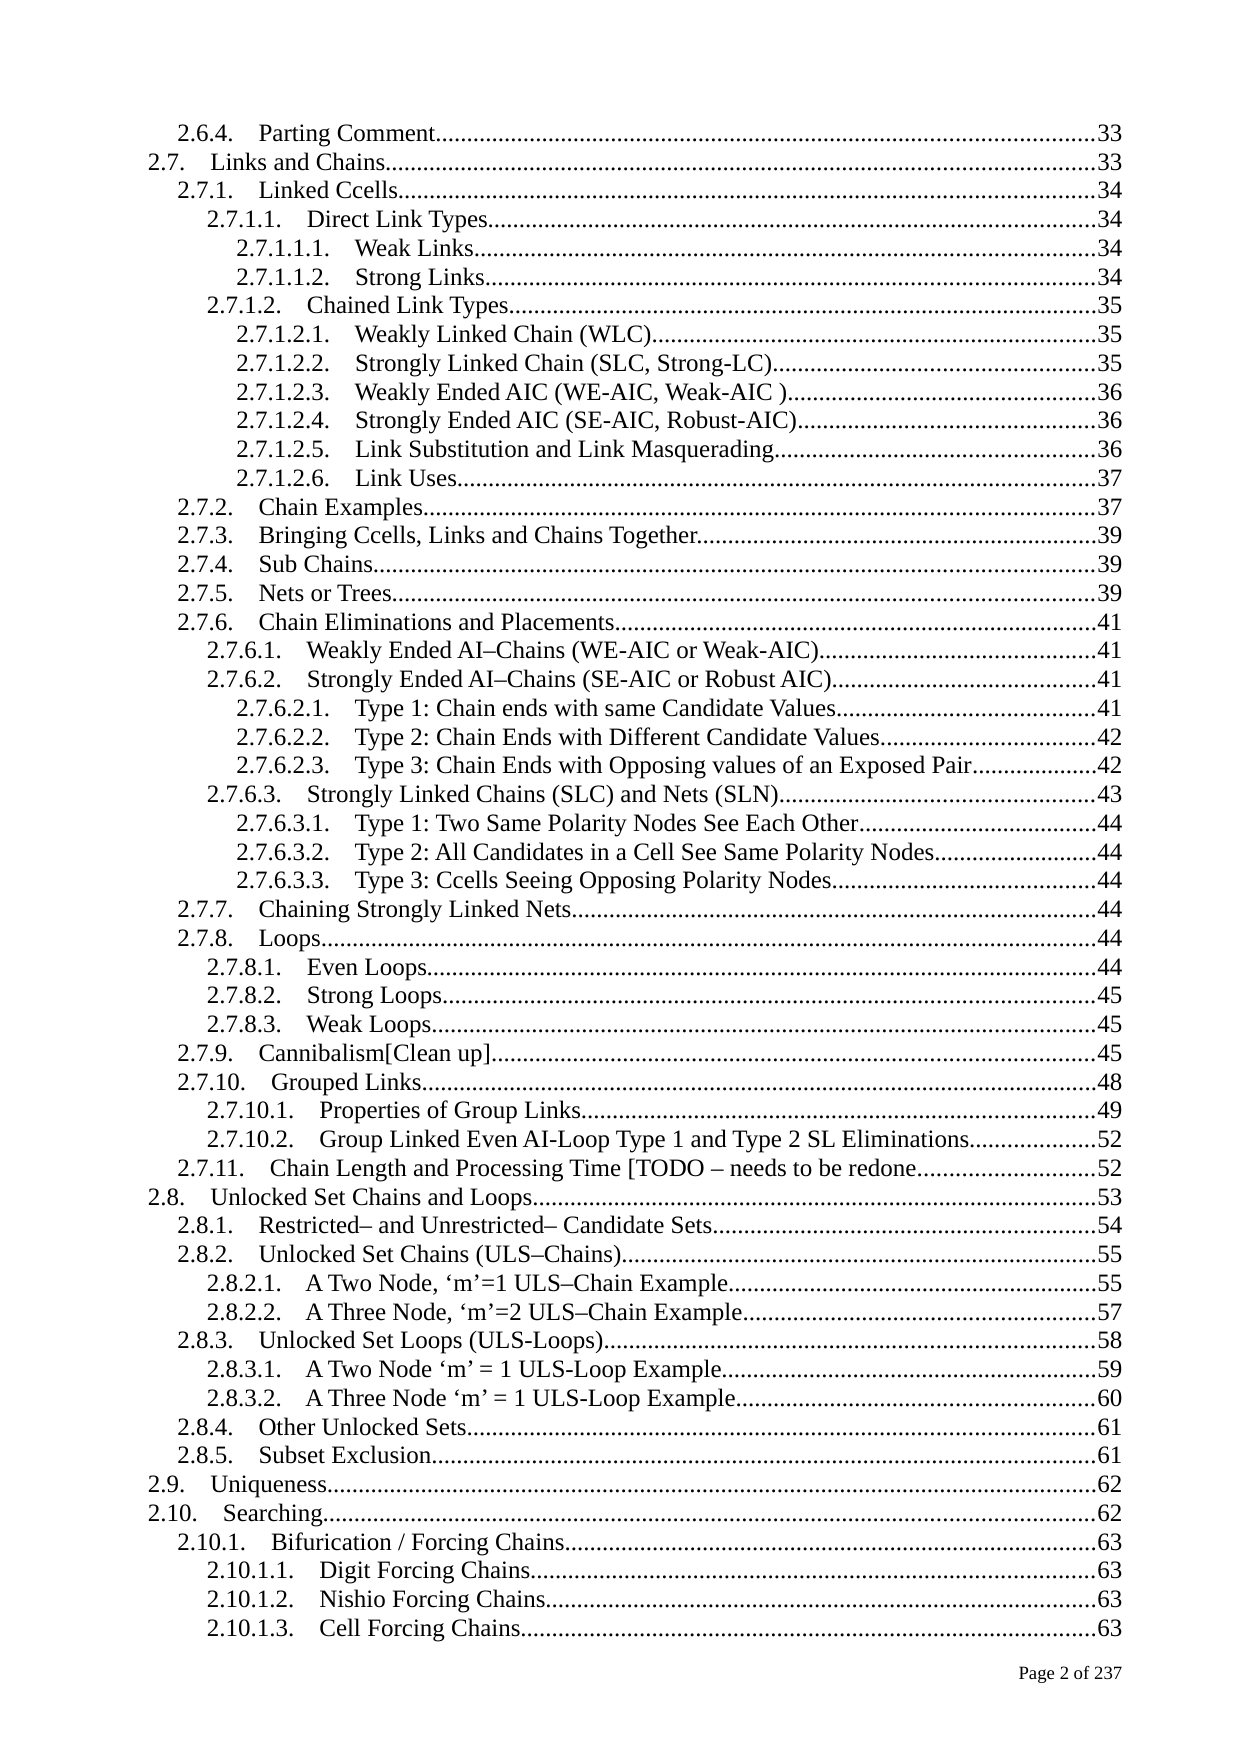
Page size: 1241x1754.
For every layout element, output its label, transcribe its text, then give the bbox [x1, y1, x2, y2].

text 2.7. Links and Chains 33 [148, 147, 1122, 176]
text 2.7.10.1. Properties of Group Links 49 [207, 1096, 1122, 1124]
text 2.7.1.2. Chained Link Types 35 [207, 291, 1122, 319]
text 2.7.5. Nets or Trees 39 [177, 578, 1122, 607]
text 2.7.6.3.2. Type 2: All Candidates in a Cell See Same Polarity Nodes 44 [236, 837, 1122, 866]
text 2.8.1. Restricted– and Unrestricted– Candidate Sets 54 [177, 1211, 1122, 1239]
text 2.7.8.1. Even Loops 44 [207, 952, 1122, 981]
text 2.7.6. Chain Eliminations and Placements 41 [177, 607, 1122, 636]
text 2.7.7. Chaining Strongly Linked Nets 44 [177, 894, 1122, 923]
text 2.7.1.1.1. Weak Links 34 [236, 233, 1122, 262]
text 2.7.6.2.1. Type 1: Chain ends with same Candidate Values 41 [236, 693, 1122, 722]
text 2.7.6.2.3. Type 3: Chain Ends with Opposing values of an Exposed Pair 42 [236, 751, 1122, 779]
text 2.7.1.2.4. Strongly Ended AIC (SE-AIC, Robust-AIC) 36 [236, 406, 1122, 434]
text 2.8.2.2. A Three Node, ‘m’=2 ULS–Chain Example 57 [207, 1297, 1122, 1326]
text 2.9. Uniqueness 62 [148, 1469, 1122, 1498]
text 2.10.1.3. Cell Forcing Chains 63 [207, 1613, 1122, 1642]
text 2.8.2. Unlocked Set Chains (ULS–Chains) 55 [177, 1239, 1122, 1268]
text 2.7.6.2.2. Type 2: Chain Ends with Different Candidate Values. 42 [236, 722, 1122, 751]
text 2.7.10.2. Group Linked Even AI-Loop Type 1 and Type 2 SL Eliminations 52 [207, 1124, 1122, 1153]
text 2.7.1.2.1. Weakly Linked Chain (WLC) 35 [236, 319, 1122, 348]
text 2.7.10. Grouped Links 48 [177, 1067, 1122, 1096]
text 2.8.3. Unlocked Set Loops (ULS-Loops) 58 [177, 1326, 1122, 1354]
text 2.8.3.1. A Two Node ‘m’ = 1 ULS-Loop Example 59 [207, 1354, 1122, 1383]
text 2.7.6.3. Strongly Linked Chains (SLC) and Nets (SLN) 43 [207, 779, 1122, 808]
text 2.7.3. Bringing Ccells, Links and Chains Together. 39 [177, 521, 1122, 549]
text 2.7.1. Linked Ccells 34 [177, 176, 1122, 204]
text 2.7.6.3.3. Type 3: Ccells Seeing Opposing Polarity Nodes 44 [236, 866, 1122, 894]
text 2.7.1.2.6. Link Uses 37 [236, 463, 1122, 492]
text 2.7.2. Chain Examples 37 [177, 492, 1122, 521]
text 2.7.11. Chain Length and Processing Time [TODO – needs to be redone 52 [177, 1153, 1122, 1182]
text 2.7.6.1. Weakly Ended AI–Chains (WE-AIC or Weak-AIC) 41 [207, 636, 1122, 664]
text 2.8.5. Subset Exclusion 61 [177, 1441, 1122, 1469]
text 2.8.4. Other Unlocked Sets 61 [177, 1412, 1122, 1441]
text 2.8.3.2. A Three Node ‘m’ = 1 ULS-Loop Example 60 [207, 1383, 1122, 1412]
text 2.7.1.2.3. Weakly Ended AIC (WE-AIC, Weak-AIC ) 36 [236, 377, 1122, 406]
text 2.7.1.2.2. Strongly Linked Chain (SLC, Strong-LC) 35 [236, 348, 1122, 377]
text 2.7.4. Sub Chains 39 [177, 549, 1122, 578]
text 2.10.1. Bifurication / Forcing Chains 63 [177, 1527, 1122, 1556]
text 2.10.1.1. Digit Forcing Chains 63 [207, 1556, 1122, 1584]
text 2.8. Unlocked Set Chains and Loops 53 [148, 1182, 1122, 1211]
text 2.10.1.2. Nishio Forcing Chains 63 [207, 1584, 1122, 1613]
text 2.7.6.3.1. Type 1: Two Same Polarity Nodes See Each Other 44 [236, 808, 1122, 837]
text 2.7.8.2. Strong Loops 45 [207, 981, 1122, 1009]
text 2.7.9. Cannibalism[Clean up] 45 [177, 1038, 1122, 1067]
text 2.7.8.3. Weak Loops 45 [207, 1009, 1122, 1038]
text 2.7.1.2.5. Link Substitution and Link Masquerading 36 [236, 434, 1122, 463]
text 2.7.1.1. Direct Link Types 34 [207, 204, 1122, 233]
text 2.7.1.1.2. Strong Links 34 [236, 262, 1122, 291]
text 2.7.8. Loops 44 [177, 923, 1122, 952]
text 2.8.2.1. A Two Node, ‘m’=1 ULS–Chain Example 55 [207, 1268, 1122, 1297]
text 2.7.6.2. Strongly Ended AI–Chains (SE-AIC or Robust AIC) 41 [207, 664, 1122, 693]
text 2.6.4. Parting Comment 33 [177, 118, 1122, 147]
text 2.10. Searching 62 [148, 1498, 1122, 1527]
